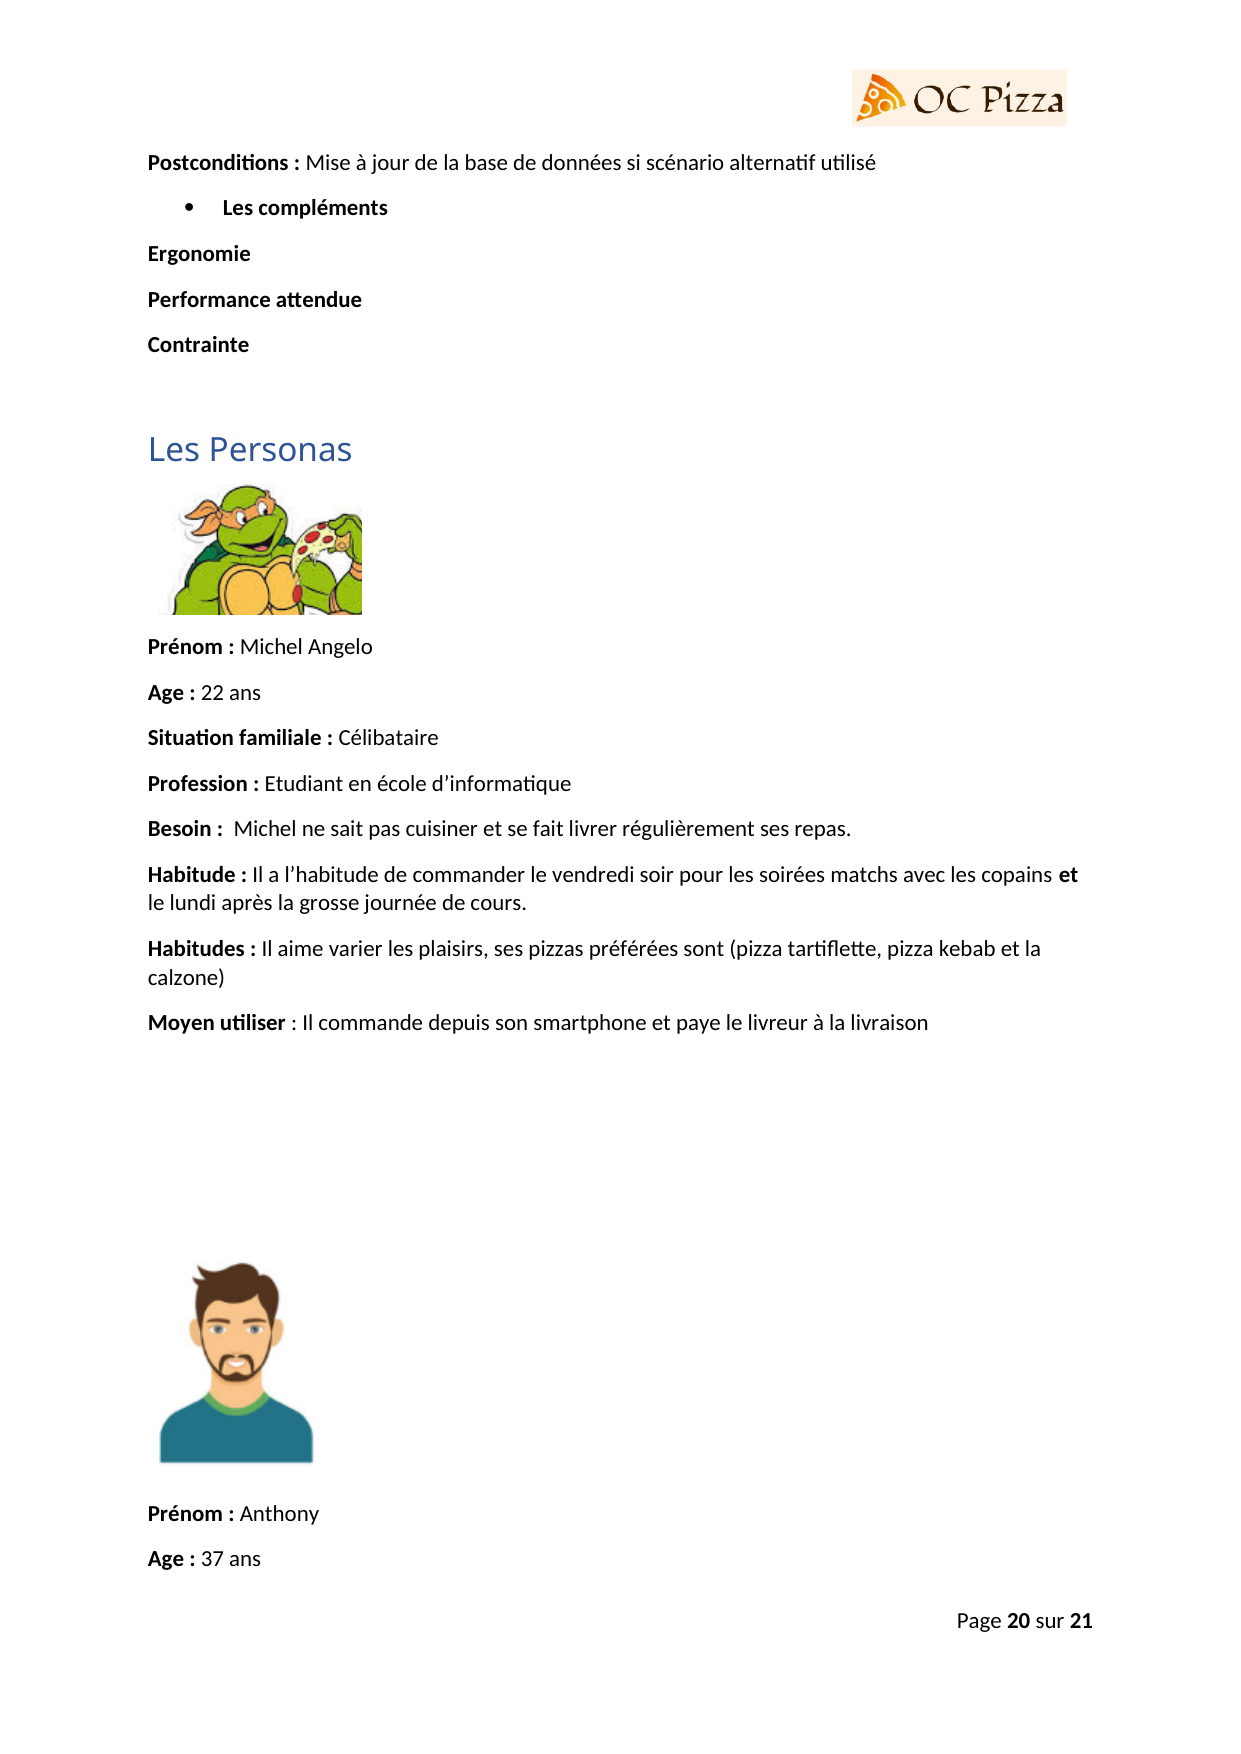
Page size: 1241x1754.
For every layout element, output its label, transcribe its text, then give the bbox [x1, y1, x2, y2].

text Postconditions : Mise à jour de la base de données si scénario alternatif utilisé [148, 148, 1093, 176]
text Situation familiale : Célibataire [148, 723, 1093, 751]
text Habitudes : Il aime varier les plaisirs, ses pizzas préférées sont (pizza tartiflette, pizza kebab et la calzone) [148, 934, 1093, 991]
text Ergonomie [148, 239, 1093, 267]
text Prénom : Anthony [148, 1499, 1093, 1527]
text Prénom : Michel Angelo [148, 632, 1093, 660]
text Moyen utiliser : Il commande depuis son smartphone et paye le livreur à la livraison [148, 1008, 1093, 1036]
text Performance attendue [148, 285, 1093, 313]
text Besoin : Michel ne sait pas cuisiner et se fait livrer régulièrement ses repas. [148, 814, 1093, 842]
text Contrainte [148, 331, 1093, 358]
text Habitude : Il a l’habitude de commander le vendredi soir pour les soirées matchs avec les copains et le lundi après la grosse journée de cours. [148, 860, 1093, 917]
list Les compléments [185, 193, 1093, 221]
subtitle Les Personas [148, 426, 1093, 471]
text Profession : Etudiant en école d’informatique [148, 769, 1093, 797]
text Age : 37 ans [148, 1544, 1093, 1572]
text Age : 22 ans [148, 678, 1093, 706]
